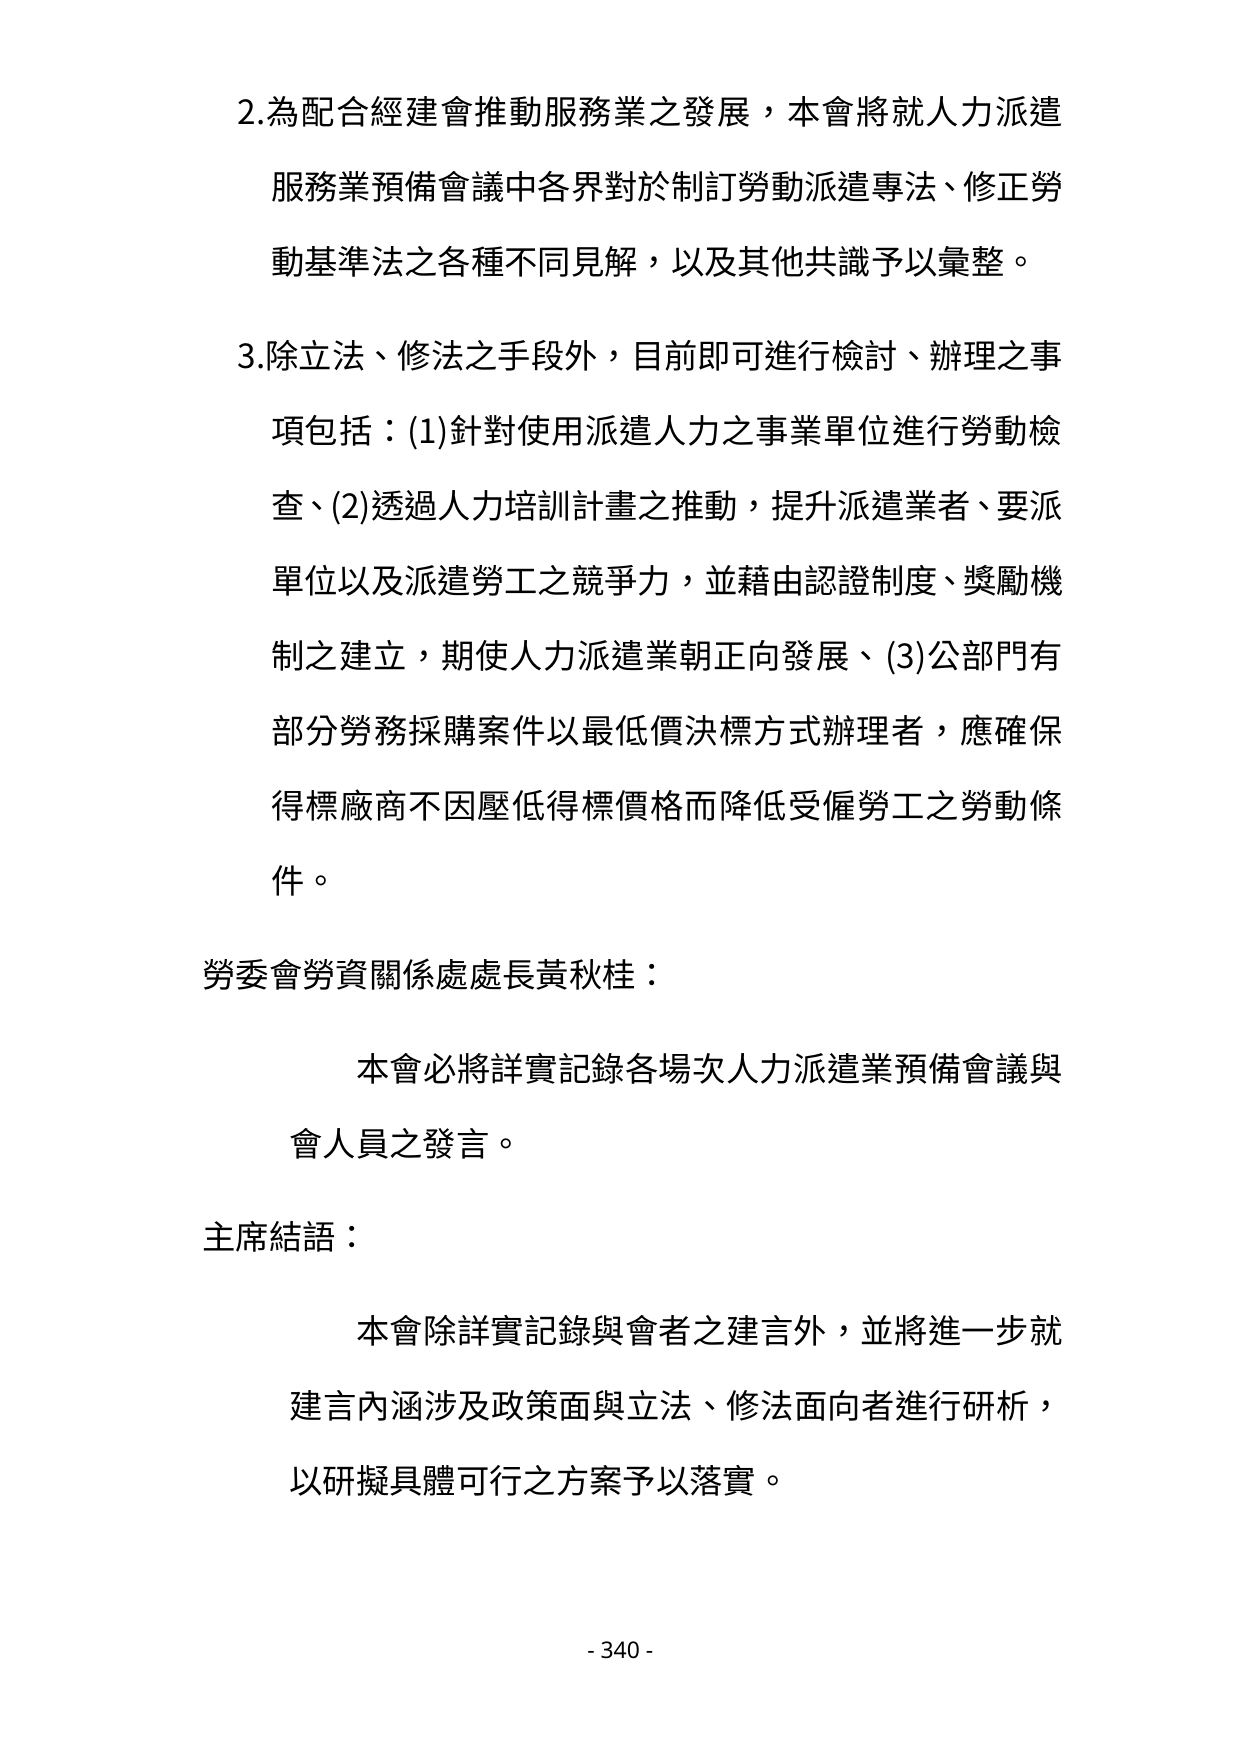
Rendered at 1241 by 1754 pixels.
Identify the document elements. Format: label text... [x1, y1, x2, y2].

subtitle 3.除立法、修法之手段外，目前即可進行檢討、辦理之事項包括：(1)針對使用派遣人力之事業單位進行勞動檢查、(2)透過人力培訓計畫之推動，提升派遣業者、要派單位以及派遣勞工之競爭力，並藉由認證制度、獎勵機制之建立，期使人力派遣業朝正向發展、(3)公部門有部分勞務採購案件以最低價決標方式辦理者，應確保得標廠商不因壓低得標價格而降低受僱勞工之勞動條件。 [237, 317, 1063, 917]
subtitle 主席結語： [202, 1198, 1063, 1273]
text 本會必將詳實記錄各場次人力派遣業預備會議與會人員之發言。 [289, 1029, 1063, 1179]
text 本會除詳實記錄與會者之建言外，並將進一步就建言內涵涉及政策面與立法、修法面向者進行研析，以研擬具體可行之方案予以落實。 [289, 1292, 1063, 1517]
subtitle 勞委會勞資關係處處長黃秋桂： [202, 935, 1063, 1010]
subtitle 2.為配合經建會推動服務業之發展，本會將就人力派遣服務業預備會議中各界對於制訂勞動派遣專法、修正勞動基準法之各種不同見解，以及其他共識予以彙整。 [237, 73, 1063, 298]
